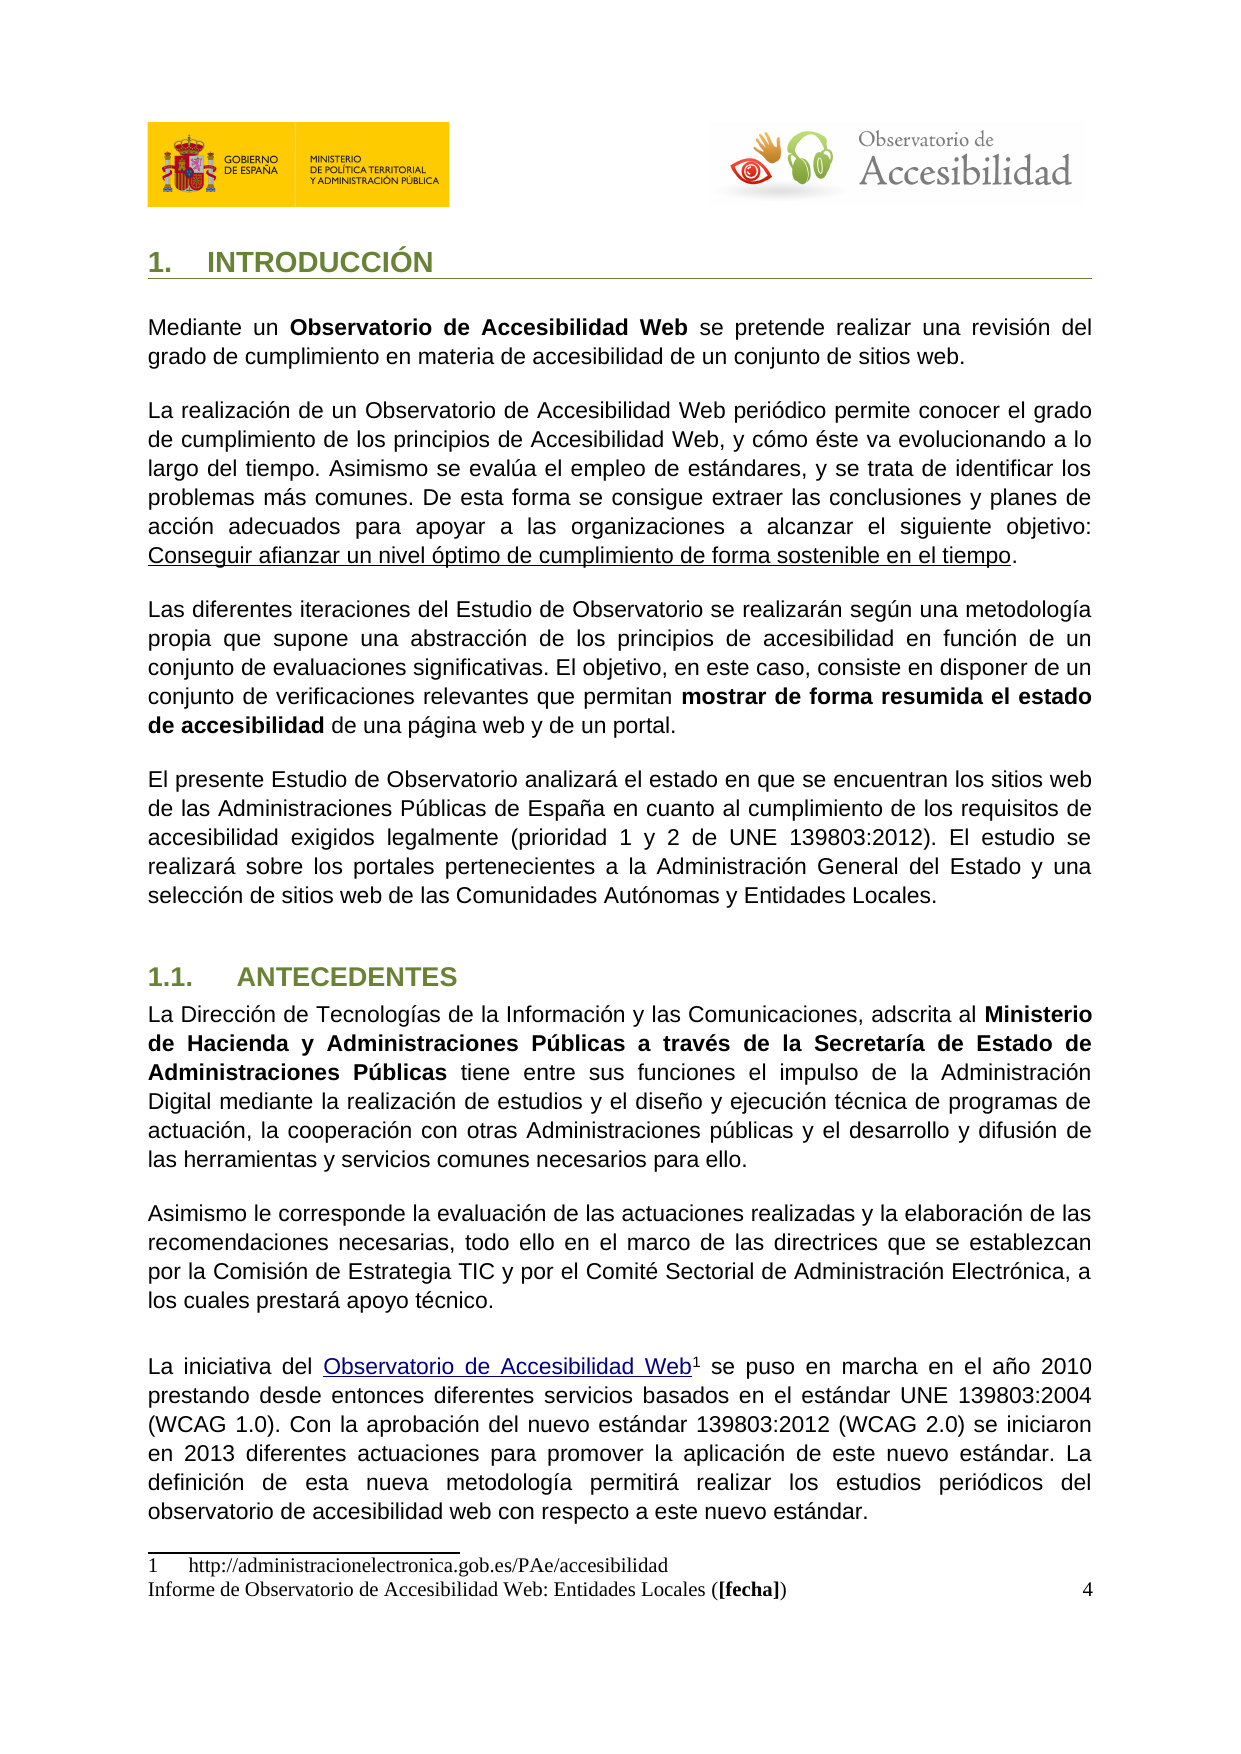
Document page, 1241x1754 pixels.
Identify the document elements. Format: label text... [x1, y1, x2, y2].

text Mediante un Observatorio de Accesibilidad Web se pretende realizar una revisión del grado de cumplimiento en materia de accesibilidad de un conjunto de sitios web. [148, 314, 1092, 369]
text La iniciativa del Observatorio de Accesibilidad Web se puso en marcha en el año 2010 prestando desde entonces diferentes servicios basados en el estándar UNE 139803:2004 (WCAG 1.0). Con la aprobación del nuevo estándar 139803:2012 (WCAG 2.0) se iniciaron en 2013 diferentes actuaciones para promover la aplicación de este nuevo estándar. La definición de esta nueva metodología permitirá realizar los estudios periódicos del observatorio de accesibilidad web con respecto a este nuevo estándar. [148, 1353, 1092, 1524]
text Las diferentes iteraciones del Estudio de Observatorio se realizarán según una metodología propia que supone una abstracción de los principios de accesibilidad en función de un conjunto de evaluaciones significativas. El objetivo, en este caso, consiste en disponer de un conjunto de verificaciones relevantes que permitan mostrar de forma resumida el estado de accesibilidad de una página web y de un portal. [148, 596, 1092, 738]
list Introducción [148, 245, 1092, 278]
text La realización de un Observatorio de Accesibilidad Web periódico permite conocer el grado de cumplimiento de los principios de Accesibilidad Web, y cómo éste va evolucionando a lo largo del tiempo. Asimismo se evalúa el empleo de estándares, y se trata de identificar los problemas más comunes. De esta forma se consigue extraer las conclusiones y planes de acción adecuados para apoyar a las organizaciones a alcanzar el siguiente objetivo: Conseguir afianzar un nivel óptimo de cumplimiento de forma sostenible en el tiempo. [148, 397, 1092, 568]
picture [710, 122, 1086, 205]
text Asimismo le corresponde la evaluación de las actuaciones realizadas y la elaboración de las recomendaciones necesarias, todo ello en el marco de las directrices que se establezcan por la Comisión de Estrategia TIC y por el Comité Sectorial de Administración Electrónica, a los cuales prestará apoyo técnico. [148, 1200, 1092, 1313]
text La Dirección de Tecnologías de la Información y las Comunicaciones, adscrita al Ministerio de Hacienda y Administraciones Públicas a través de la Secretaría de Estado de Administraciones Públicas tiene entre sus funciones el impulso de la Administración Digital mediante la realización de estudios y el diseño y ejecución técnica de programas de actuación, la cooperación con otras Administraciones públicas y el desarrollo y difusión de las herramientas y servicios comunes necesarios para ello. [148, 1001, 1092, 1172]
picture [147, 122, 450, 207]
text http://administracionelectronica.gob.es/PAe/accesibilidad [148, 1553, 1092, 1577]
text El presente Estudio de Observatorio analizará el estado en que se encuentran los sitios web de las Administraciones Públicas de España en cuanto al cumplimiento de los requisitos de accesibilidad exigidos legalmente (prioridad 1 y 2 de UNE 139803:2012). El estudio se realizará sobre los portales pertenecientes a la Administración General del Estado y una selección de sitios web de las Comunidades Autónomas y Entidades Locales. [148, 766, 1092, 908]
list Antecedentes [148, 961, 1092, 992]
